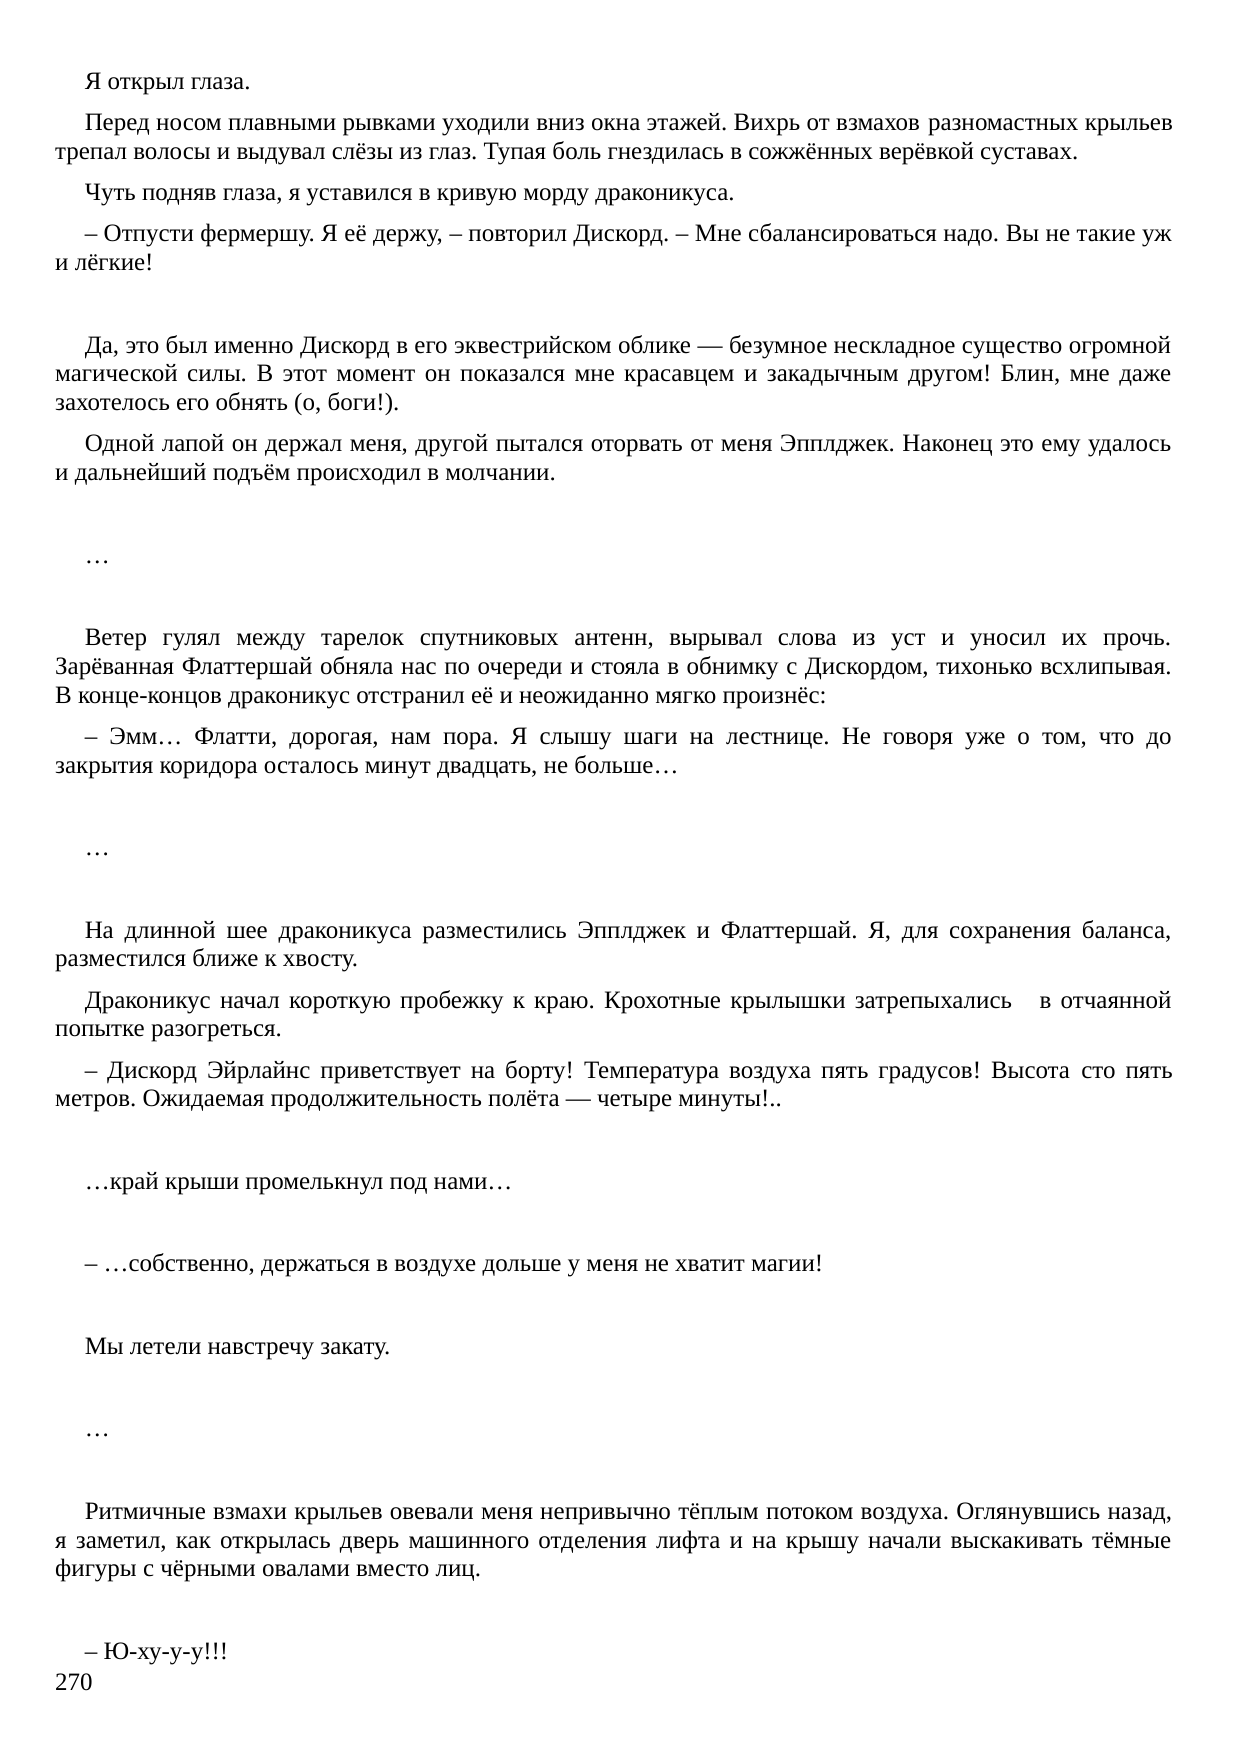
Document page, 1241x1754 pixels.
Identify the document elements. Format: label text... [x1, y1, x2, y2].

text – …собственно, держаться в воздухе дольше у меня не хватит магии! [55, 1248, 1173, 1277]
text – Ю-ху-у-у!!! [55, 1636, 1173, 1665]
text … [55, 1413, 1173, 1442]
text Да, это был именно Дискорд в его эквестрийском облике — безумное нескладное существо огромной магической силы. В этот момент он показался мне красавцем и закадычным другом! Блин, мне даже захотелось его обнять (о, боги!). [55, 330, 1173, 416]
text Одной лапой он держал меня, другой пытался оторвать от меня Эпплджек. Наконец это ему удалось и дальнейший подъём происходил в молчании. [55, 428, 1173, 486]
text – Отпусти фермершу. Я её держу, – повторил Дискорд. – Мне сбалансироваться надо. Вы не такие уж и лёгкие! [55, 218, 1173, 276]
text Перед носом плавными рывками уходили вниз окна этажей. Вихрь от взмахов разномастных крыльев трепал волосы и выдувал слёзы из глаз. Тупая боль гнездилась в сожжённых верёвкой суставах. [55, 107, 1173, 165]
text Ритмичные взмахи крыльев овевали меня непривычно тёплым потоком воздуха. Оглянувшись назад, я заметил, как открылась дверь машинного отделения лифта и на крышу начали выскакивать тёмные фигуры с чёрными овалами вместо лиц. [55, 1496, 1173, 1582]
text – Эмм… Флатти, дорогая, нам пора. Я слышу шаги на лестнице. Не говоря уже о том, что до закрытия коридора осталось минут двадцать, не больше… [55, 721, 1173, 778]
text На длинной шее драконикуса разместились Эпплджек и Флаттершай. Я, для сохранения баланса, разместился ближе к хвосту. [55, 915, 1173, 972]
text Мы летели навстречу закату. [55, 1331, 1173, 1360]
text Драконикус начал короткую пробежку к краю. Крохотные крылышки затрепыхались в отчаянной попытке разогреться. [55, 985, 1173, 1042]
text … [55, 832, 1173, 861]
text … [55, 540, 1173, 568]
text Я открыл глаза. [55, 66, 1173, 95]
text Ветер гулял между тарелок спутниковых антенн, вырывал слова из уст и уносил их прочь. Зарёванная Флаттершай обняла нас по очереди и стояла в обнимку с Дискордом, тихонько всхлипывая. В конце-концов драконикус отстранил её и неожиданно мягко произнёс: [55, 622, 1173, 708]
text Чуть подняв глаза, я уставился в кривую морду драконикуса. [55, 177, 1173, 206]
text – Дискорд Эйрлайнс приветствует на борту! Температура воздуха пять градусов! Высота сто пять метров. Ожидаемая продолжительность полёта — четыре минуты!.. [55, 1055, 1173, 1112]
text …край крыши промелькнул под нами… [55, 1166, 1173, 1195]
